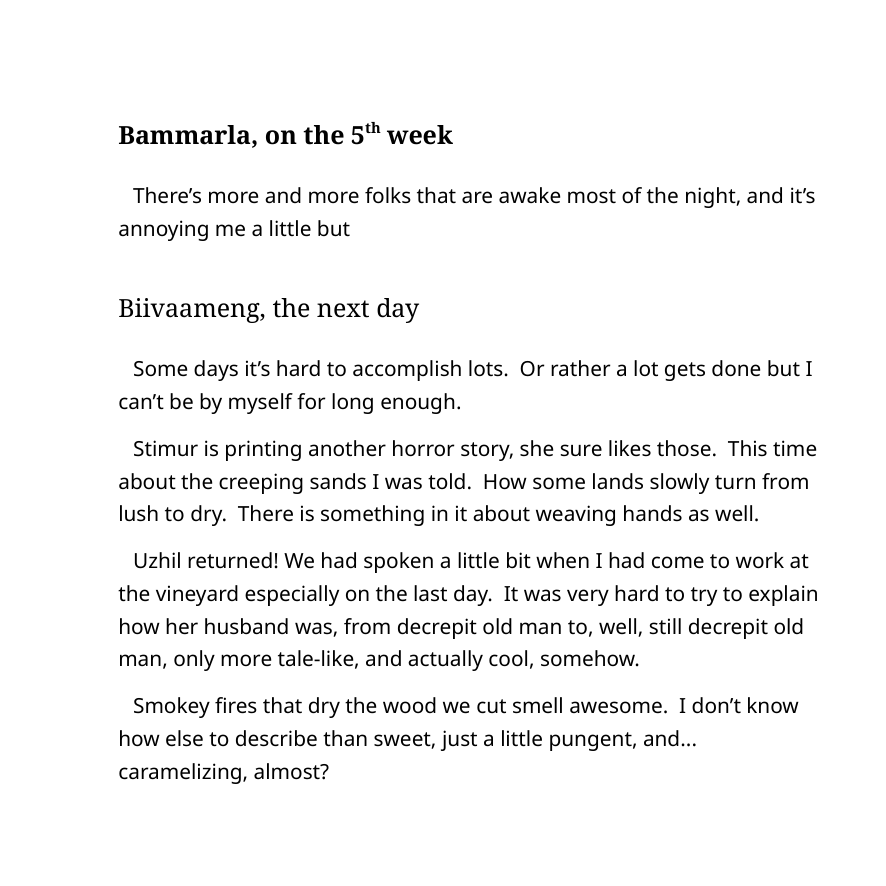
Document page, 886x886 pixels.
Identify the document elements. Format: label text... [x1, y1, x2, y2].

text Stimur is printing another horror story, she sure likes those. This time about the creeping sands I was told. How some lands slowly turn from lush to dry. There is something in it about weaving hands as well. [118, 434, 827, 528]
text There’s more and more folks that are awake most of the night, and it’s annoying me a little but [118, 182, 827, 243]
subtitle Bammarla, on the 5th week [118, 118, 827, 152]
text Uzhil returned! We had spoken a little bit when I had come to work at the vineyard especially on the last day. It was very hard to try to explain how her husband was, from decrepit old man to, well, still decrepit old man, only more tale-like, and actually cool, somehow. [118, 547, 827, 673]
text Smokey fires that dry the wood we cut smell awesome. I don’t know how else to describe than sweet, just a little pungent, and... caramelizing, almost? [118, 692, 827, 785]
text Some days it’s hard to accomplish lots. Or rather a lot gets done but I can’t be by myself for long enough. [118, 354, 827, 415]
subtitle Biivaameng, the next day [118, 291, 827, 325]
